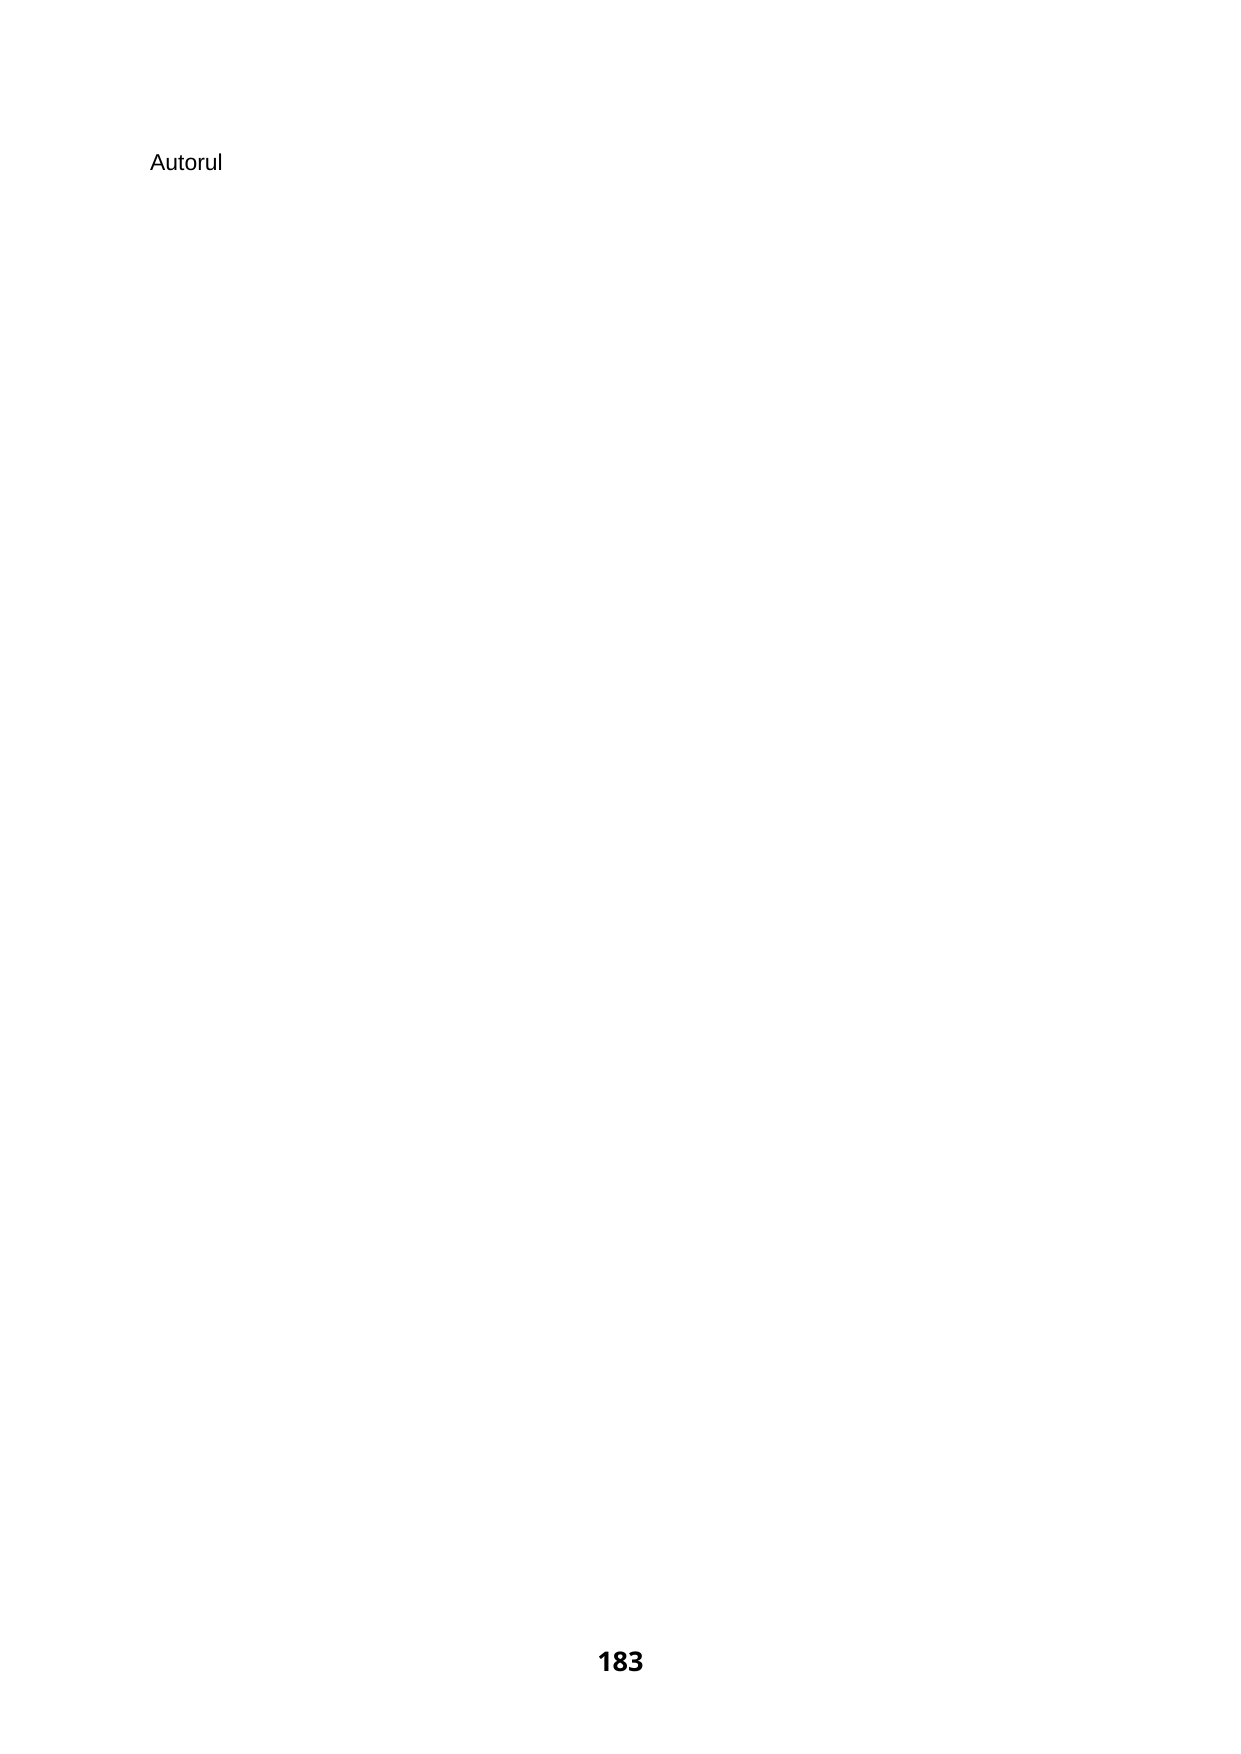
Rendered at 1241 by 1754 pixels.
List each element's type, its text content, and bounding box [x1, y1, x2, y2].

text Autorul [150, 150, 1091, 176]
